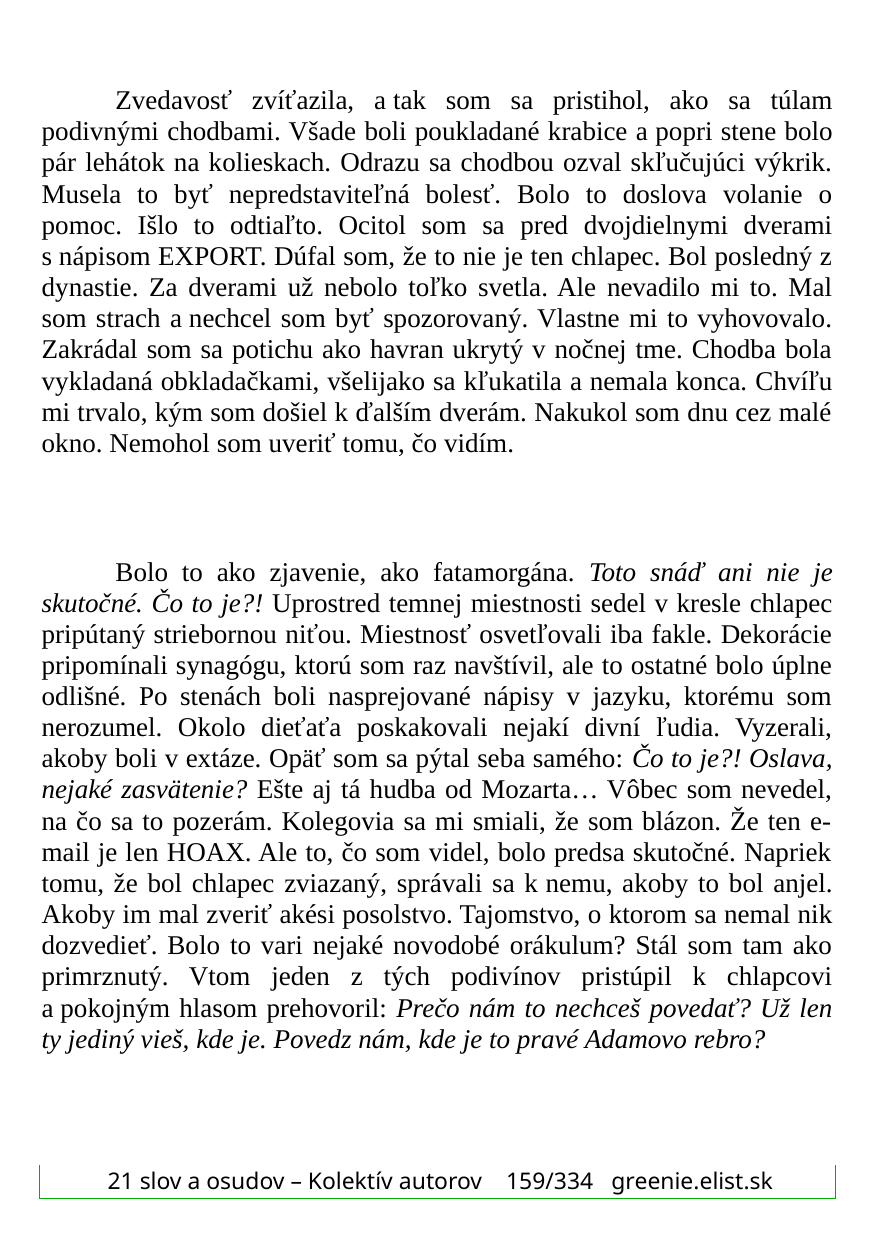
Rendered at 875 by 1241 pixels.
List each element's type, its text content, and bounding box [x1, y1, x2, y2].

text Bolo to ako zjavenie, ako fatamorgána. Toto snáď ani nie je skutočné. Čo to je?! Uprostred temnej miestnosti sedel v kresle chlapec pripútaný striebornou niťou. Miestnosť osvetľovali iba fakle. Dekorácie pripomínali synagógu, ktorú som raz navštívil, ale to ostatné bolo úplne odlišné. Po stenách boli nasprejované nápisy v jazyku, ktorému som nerozumel. Okolo dieťaťa poskakovali nejakí divní ľudia. Vyzerali, akoby boli v extáze. Opäť som sa pýtal seba samého: Čo to je?! Oslava, nejaké zasvätenie? Ešte aj tá hudba od Mozarta… Vôbec som nevedel, na čo sa to pozerám. Kolegovia sa mi smiali, že som blázon. Že ten e-mail je len HOAX. Ale to, čo som videl, bolo predsa skutočné. Napriek tomu, že bol chlapec zviazaný, správali sa k nemu, akoby to bol anjel. Akoby im mal zveriť akési posolstvo. Tajomstvo, o ktorom sa nemal nik dozvedieť. Bolo to vari nejaké novodobé orákulum? Stál som tam ako primrznutý. Vtom jeden z tých podivínov pristúpil k chlapcovi a pokojným hlasom prehovoril: Prečo nám to nechceš povedať? Už len ty jediný vieš, kde je. Povedz nám, kde je to pravé Adamovo rebro? [41, 556, 833, 1054]
text Zvedavosť zvíťazila, a tak som sa pristihol, ako sa túlam podivnými chodbami. Všade boli poukladané krabice a popri stene bolo pár lehátok na kolieskach. Odrazu sa chodbou ozval skľučujúci výkrik. Musela to byť nepredstaviteľná bolesť. Bolo to doslova volanie o pomoc. Išlo to odtiaľto. Ocitol som sa pred dvojdielnymi dverami s nápisom EXPORT. Dúfal som, že to nie je ten chlapec. Bol posledný z dynastie. Za dverami už nebolo toľko svetla. Ale nevadilo mi to. Mal som strach a nechcel som byť spozorovaný. Vlastne mi to vyhovovalo. Zakrádal som sa potichu ako havran ukrytý v nočnej tme. Chodba bola vykladaná obkladačkami, všelijako sa kľukatila a nemala konca. Chvíľu mi trvalo, kým som došiel k ďalším dverám. Nakukol som dnu cez malé okno. Nemohol som uveriť tomu, čo vidím. [41, 84, 833, 458]
